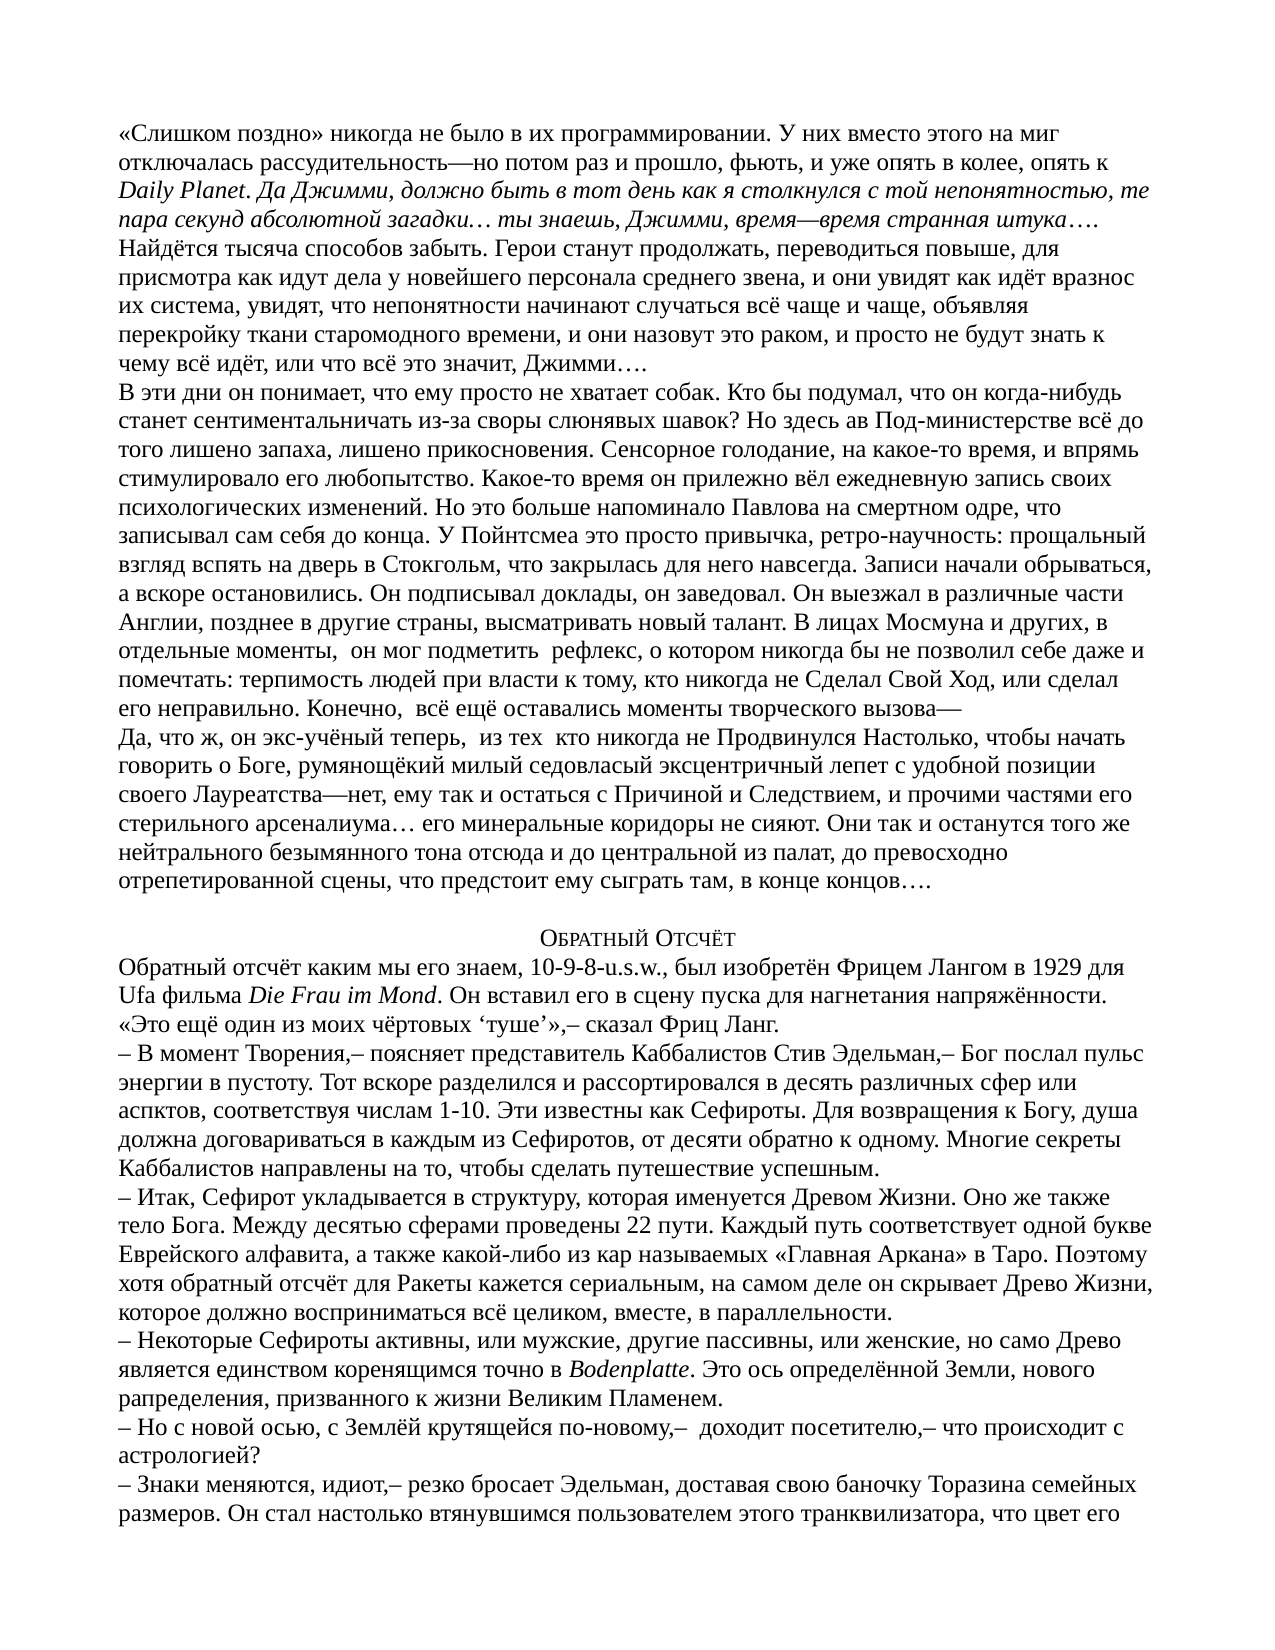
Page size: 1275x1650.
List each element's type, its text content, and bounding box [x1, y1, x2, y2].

text – Итак, Сефирот укладывается в структуру, которая именуется Древом Жизни. Оно же также тело Бога. Между десятью сферами проведены 22 пути. Каждый путь соответствует одной букве Еврейского алфавита, а также какой-либо из кар называемых «Главная Аркана» в Таро. Поэтому хотя обратный отсчёт для Ракеты кажется сериальным, на самом деле он скрывает Древо Жизни, которое должно восприниматься всё целиком, вместе, в параллельности. [118, 1182, 1157, 1326]
text Да, что ж, он экс-учёный теперь, из тех кто никогда не Продвинулся Настолько, чтобы начать говорить о Боге, румянощёкий милый седовласый эксцентричный лепет с удобной позиции своего Лауреатства—нет, ему так и остаться с Причиной и Следствием, и прочими частями его стерильного арсеналиума… его минеральные коридоры не сияют. Они так и останутся того же нейтрального безымянного тона отсюда и до центральной из палат, до превосходно отрепетированной сцены, что предстоит ему сыграть там, в конце концов…. [118, 722, 1157, 894]
text – Знаки меняются, идиот,– резко бросает Эдельман, доставая свою баночку Торазина семейных размеров. Он стал настолько втянувшимся пользователем этого транквилизатора, что цвет его [118, 1469, 1157, 1527]
text «Слишком поздно» никогда не было в их программировании. У них вместо этого на миг отключалась рассудительность—но потом раз и прошло, фьють, и уже опять в колее, опять к Daily Planet. Да Джимми, должно быть в тот день как я столкнулся с той непонятностью, те пара секунд абсолютной загадки… ты знаешь, Джимми, время—время странная штука…. Найдётся тысяча способов забыть. Герои станут продолжать, переводиться повыше, для присмотра как идут дела у новейшего персонала среднего звена, и они увидят как идёт вразнос их система, увидят, что непонятности начинают случаться всё чаще и чаще, объявляя перекройку ткани старомодного времени, и они назовут это раком, и просто не будут знать к чему всё идёт, или что всё это значит, Джимми…. [118, 118, 1157, 377]
text Обратный Отсчёт [118, 923, 1157, 952]
text – Но с новой осью, с Землёй крутящейся по-новому,– доходит посетителю,– что происходит с астрологией? [118, 1412, 1157, 1469]
text Обратный отсчёт каким мы его знаем, 10-9-8-u.s.w., был изобретён Фрицем Лангом в 1929 для Ufa фильма Die Frau im Mond. Он вставил его в сцену пуска для нагнетания напряжённости. «Это ещё один из моих чёртовых ‘туше’»,– сказал Фриц Ланг. [118, 952, 1157, 1038]
text – Некоторые Сефироты активны, или мужские, другие пассивны, или женские, но само Древо является единством коренящимся точно в Bodenplatte. Это ось определённой Земли, нового рапределения, призванного к жизни Великим Пламенем. [118, 1326, 1157, 1412]
text – В момент Творения,– поясняет представитель Каббалистов Стив Эдельман,– Бог послал пульс энергии в пустоту. Тот вскоре разделился и рассортировался в десять различных сфер или аспктов, соответствуя числам 1-10. Эти известны как Сефироты. Для возвращения к Богу, душа должна договариваться в каждым из Сефиротов, от десяти обратно к одному. Многие секреты Каббалистов направлены на то, чтобы сделать путешествие успешным. [118, 1038, 1157, 1182]
text В эти дни он понимает, что ему просто не хватает собак. Кто бы подумал, что он когда-нибудь станет сентиментальничать из-за своры слюнявых шавок? Но здесь ав Под-министерстве всё до того лишено запаха, лишено прикосновения. Сенсорное голодание, на какое-то время, и впрямь стимулировало его любопытство. Какое-то время он прилежно вёл ежедневную запись своих психологических изменений. Но это больше напоминало Павлова на смертном одре, что записывал сам себя до конца. У Пойнтсмеа это просто привычка, ретро-научность: прощальный взгляд вспять на дверь в Стокгольм, что закрылась для него навсегда. Записи начали обрываться, а вскоре остановились. Он подписывал доклады, он заведовал. Он выезжал в различные части Англии, позднее в другие страны, высматривать новый талант. В лицах Мосмуна и других, в отдельные моменты, он мог подметить рефлекс, о котором никогда бы не позволил себе даже и помечтать: терпимость людей при власти к тому, кто никогда не Сделал Свой Ход, или сделал его неправильно. Конечно, всё ещё оставались моменты творческого вызова— [118, 377, 1157, 722]
